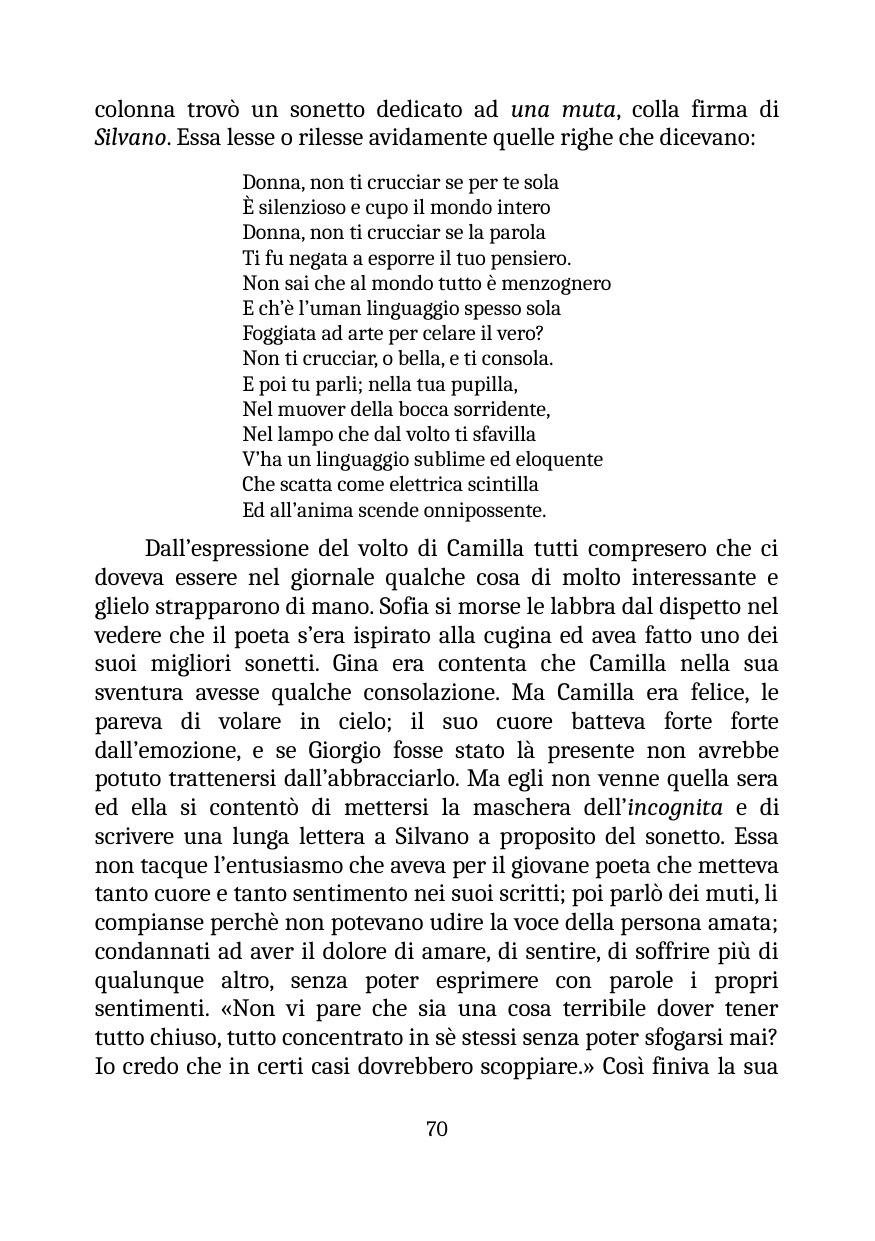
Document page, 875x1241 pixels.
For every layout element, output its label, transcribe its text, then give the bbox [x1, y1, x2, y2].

text colonna trovò un sonetto dedicato ad una muta, colla firma di Silvano. Essa lesse o rilesse avidamente quelle righe che dicevano: [94, 94, 779, 152]
text Donna, non ti crucciar se per te sola È silenzioso e cupo il mondo intero Donna, non ti crucciar se la parola Ti fu negata a esporre il tuo pensiero. Non sai che al mondo tutto è menzognero E ch’è l’uman linguaggio spesso sola Foggiata ad arte per celare il vero? Non ti crucciar, o bella, e ti consola. E poi tu parli; nella tua pupilla, Nel muover della bocca sorridente, Nel lampo che dal volto ti sfavilla V’ha un linguaggio sublime ed eloquente Che scatta come elettrica scintilla Ed all’anima scende onnipossente. [242, 170, 779, 523]
text Dall’espressione del volto di Camilla tutti compresero che ci doveva essere nel giornale qualche cosa di molto interessante e glielo strapparono di mano. Sofia si morse le labbra dal dispetto nel vedere che il poeta s’era ispirato alla cugina ed avea fatto uno dei suoi migliori sonetti. Gina era contenta che Camilla nella sua sventura avesse qualche consolazione. Ma Camilla era felice, le pareva di volare in cielo; il suo cuore batteva forte forte dall’emozione, e se Giorgio fosse stato là presente non avrebbe potuto trattenersi dall’abbracciarlo. Ma egli non venne quella sera ed ella si contentò di mettersi la maschera dell’incognita e di scrivere una lunga lettera a Silvano a proposito del sonetto. Essa non tacque l’entusiasmo che aveva per il giovane poeta che metteva tanto cuore e tanto sentimento nei suoi scritti; poi parlò dei muti, li compianse perchè non potevano udire la voce della persona amata; condannati ad aver il dolore di amare, di sentire, di soffrire più di qualunque altro, senza poter esprimere con parole i propri sentimenti. «Non vi pare che sia una cosa terribile dover tener tutto chiuso, tutto concentrato in sè stessi senza poter sfogarsi mai? Io credo che in certi casi dovrebbero scoppiare.» Così finiva la sua [94, 534, 779, 1081]
